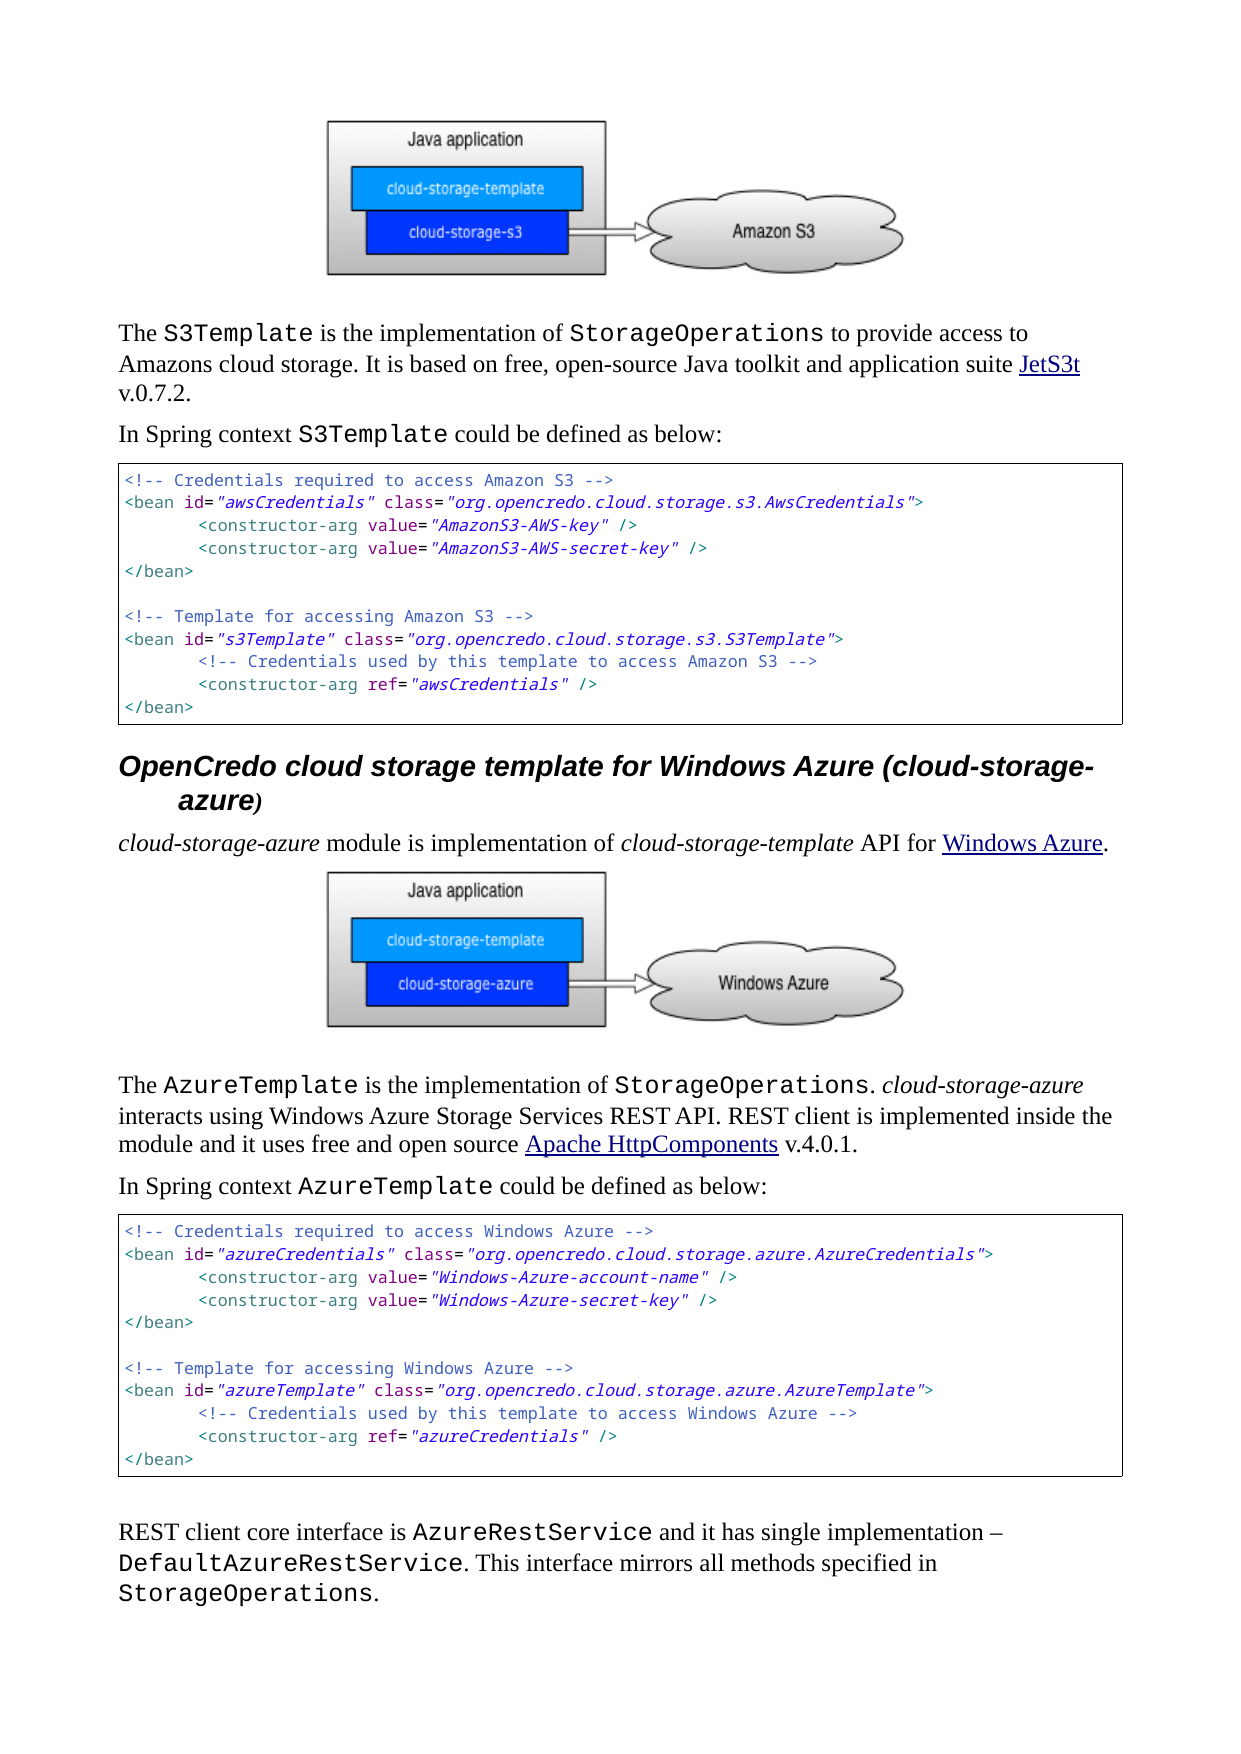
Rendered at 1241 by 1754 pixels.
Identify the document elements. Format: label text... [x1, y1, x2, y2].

text The S3Template is the implementation of StorageOperations to provide access to Amazons cloud storage. It is based on free, open-source Java toolkit and application suite JetS3t v.0.7.2. [118, 318, 1122, 407]
text In Spring context AzureTemplate could be defined as below: [118, 1171, 1122, 1202]
table_header <!-- Credentials required to access Windows Azure --> <bean id="azureCredentials" class="org.opencredo.cloud.storage.azure.AzureCredentials"> <constructor-arg value="Windows-Azure-account-name" /> <constructor-arg value="Windows-Azure-secret-key" /> </bean> <!-- Template for accessing Windows Azure --> <bean id="azureTemplate" class="org.opencredo.cloud.storage.azure.AzureTemplate"> <!-- Credentials used by this template to access Windows Azure --> <constructor-arg ref="azureCredentials" /> </bean> [119, 1215, 1122, 1476]
text In Spring context S3Template could be defined as below: [118, 419, 1122, 450]
text REST client core interface is AzureRestService and it has single implementation – DefaultAzureRestService. This interface mirrors all methods specified in StorageOperations. [118, 1517, 1122, 1609]
picture [326, 869, 915, 1029]
picture [326, 118, 915, 277]
subtitle OpenCredo cloud storage template for Windows Azure (cloud-storage-azure) [118, 749, 1122, 816]
table_header <!-- Credentials required to access Amazon S3 --> <bean id="awsCredentials" class="org.opencredo.cloud.storage.s3.AwsCredentials"> <constructor-arg value="AmazonS3-AWS-key" /> <constructor-arg value="AmazonS3-AWS-secret-key" /> </bean> <!-- Template for accessing Amazon S3 --> <bean id="s3Template" class="org.opencredo.cloud.storage.s3.S3Template"> <!-- Credentials used by this template to access Amazon S3 --> <constructor-arg ref="awsCredentials" /> </bean> [119, 464, 1122, 724]
text The AzureTemplate is the implementation of StorageOperations. cloud-storage-azure interacts using Windows Azure Storage Services REST API. REST client is implemented inside the module and it uses free and open source Apache HttpComponents v.4.0.1. [118, 1070, 1122, 1158]
text cloud-storage-azure module is implementation of cloud-storage-template API for Windows Azure. [118, 828, 1122, 857]
